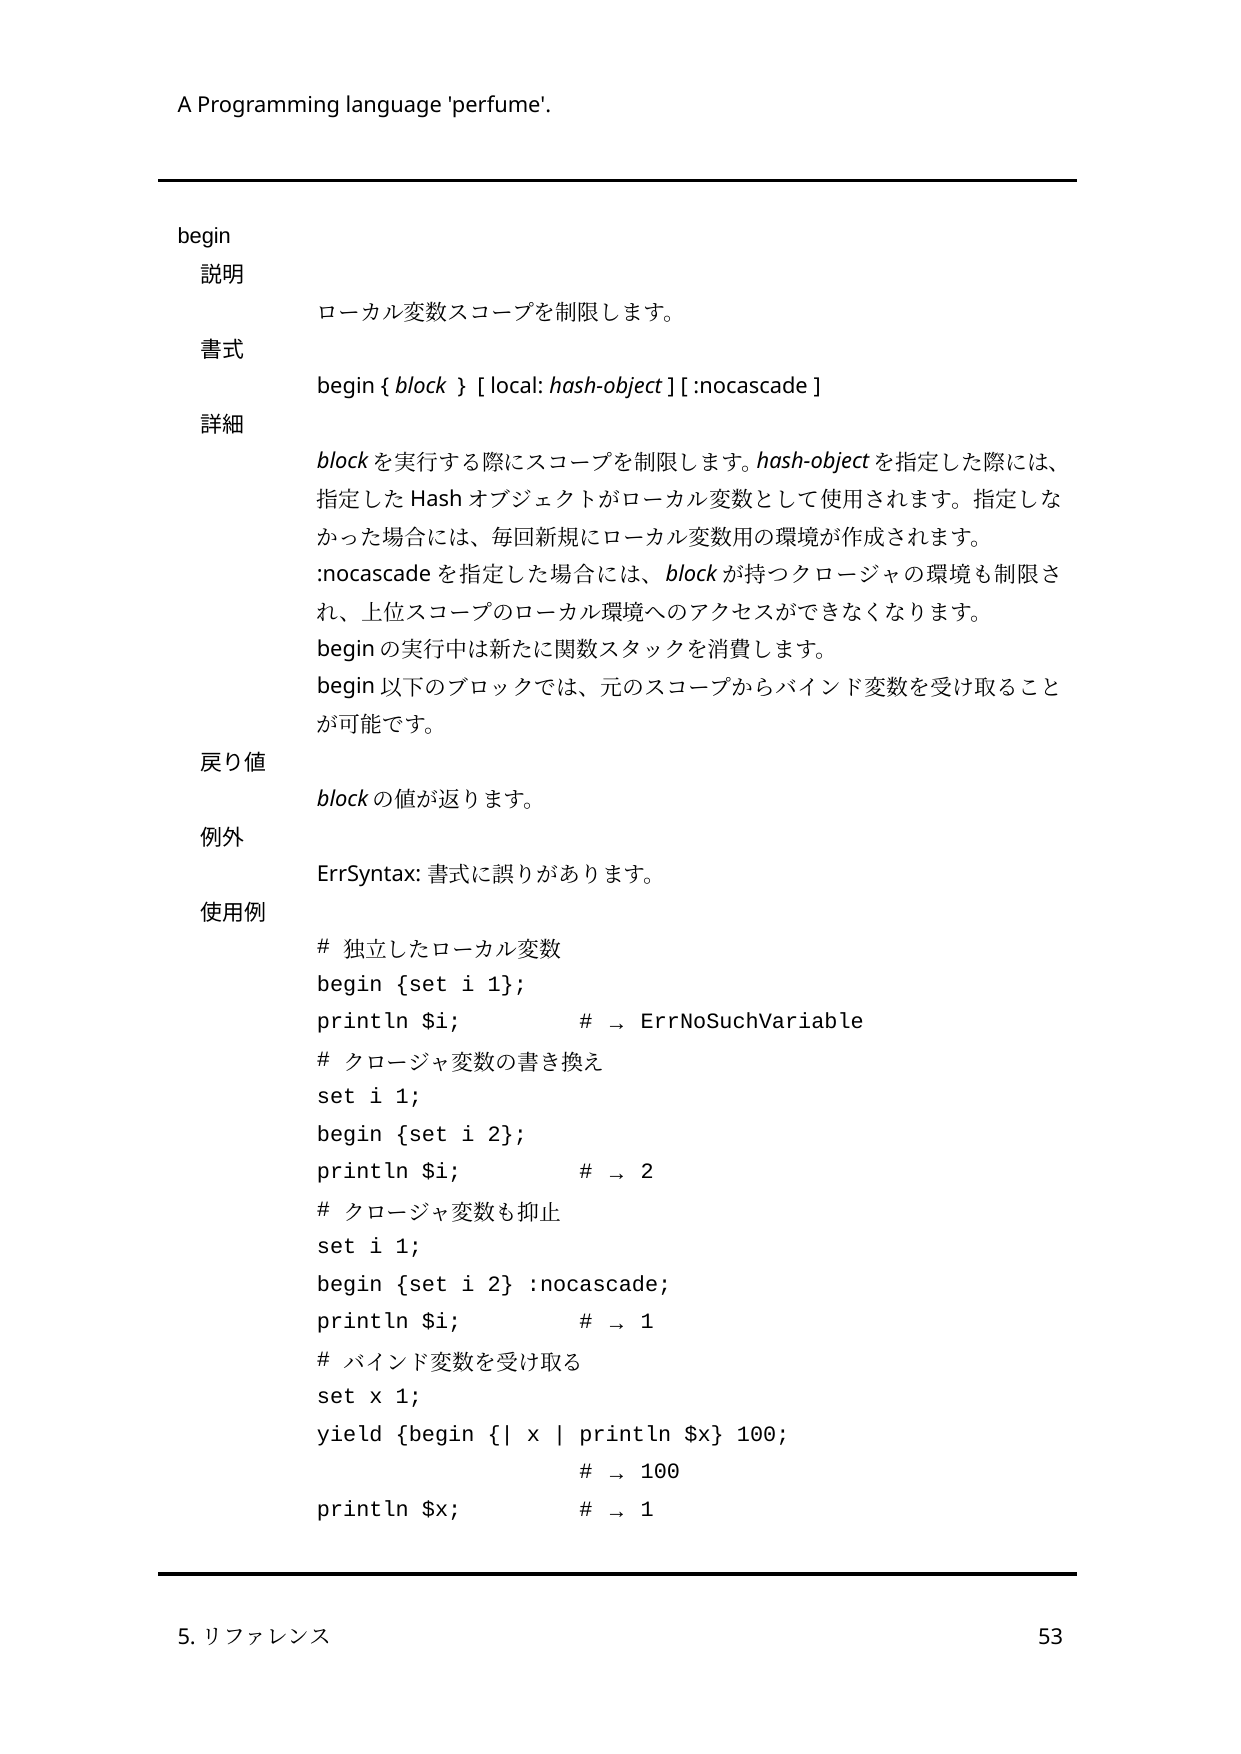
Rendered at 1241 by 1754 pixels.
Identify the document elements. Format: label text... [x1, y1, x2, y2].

table_cell blockの値が返ります。 [317, 742, 1063, 817]
table_cell 使用例 [200, 892, 317, 1529]
table_cell 例外 [200, 817, 317, 892]
table_cell # 独立したローカル変数 begin {set i 1}; println $i; # → ErrNoSuchVariable # クロージャ変数の書き換え set i 1; begin {set i 2}; println $i; # → 2 # クロージャ変数も抑止 set i 1; begin {set i 2} :nocascade; println $i; # → 1 # バインド変数を受け取る set x 1; yield {begin {| x | println $x} 100; # → 100 println $x; # → 1 [317, 892, 1063, 1529]
table_cell begin { block } [ local: hash-object ] [ :nocascade ] [317, 329, 1063, 404]
subtitle begin [177, 217, 1063, 254]
table_cell 戻り値 [200, 742, 317, 817]
table_cell 書式 [200, 329, 317, 404]
table_cell blockを実行する際にスコープを制限します。hash-objectを指定した際には、指定したHashオブジェクトがローカル変数として使用されます。指定しなかった場合には、毎回新規にローカル変数用の環境が作成されます。 :nocascadeを指定した場合には、blockが持つクロージャの環境も制限され、上位スコープのローカル環境へのアクセスができなくなります。 beginの実行中は新たに関数スタックを消費します。 begin以下のブロックでは、元のスコープからバインド変数を受け取ることが可能です。 [317, 404, 1063, 742]
table_header 説明 [200, 254, 317, 329]
table_cell ErrSyntax: 書式に誤りがあります。 [317, 817, 1063, 892]
table_cell 詳細 [200, 404, 317, 742]
table_header ローカル変数スコープを制限します。 [317, 254, 1063, 329]
